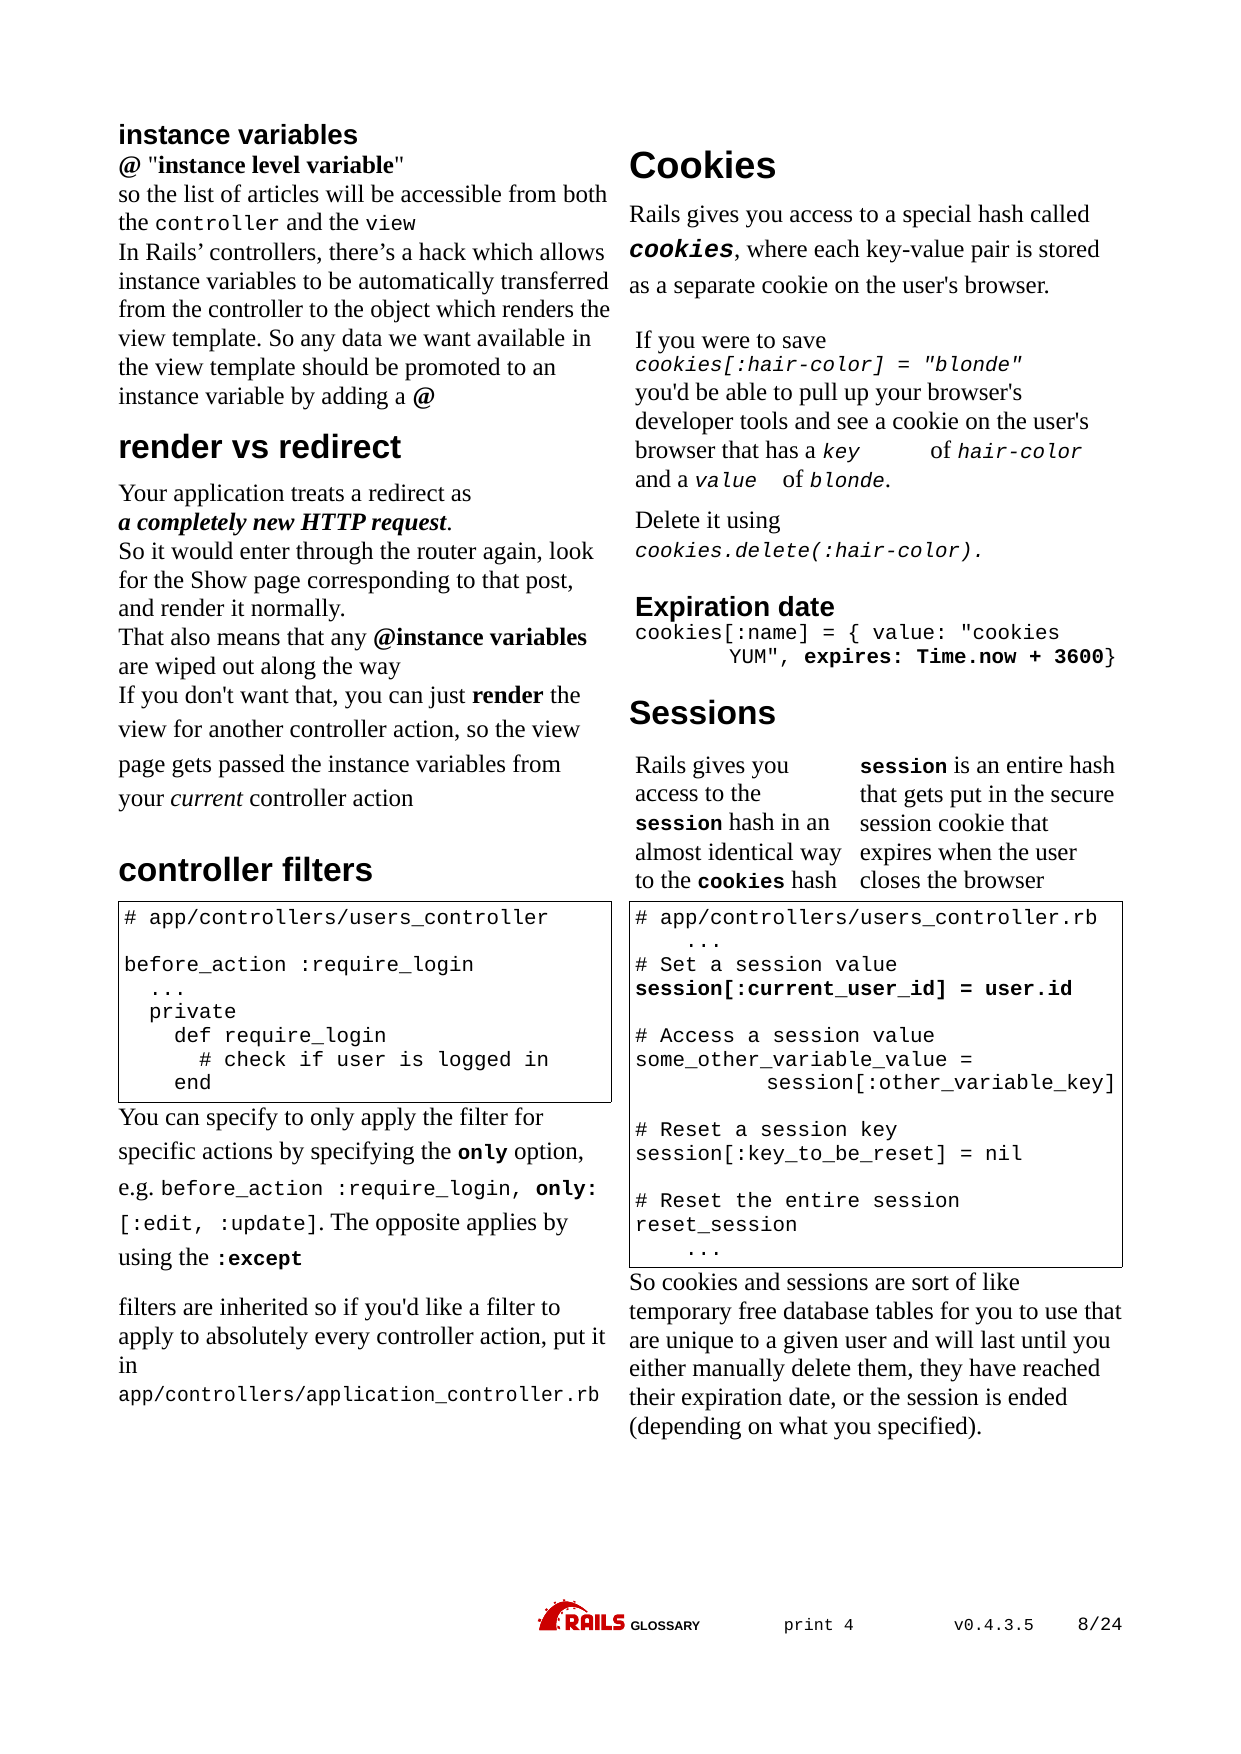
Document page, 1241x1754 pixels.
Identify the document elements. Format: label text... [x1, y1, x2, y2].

subtitle instance variables [118, 118, 611, 150]
table_cell Delete it using cookies.delete(:hair-color). [629, 500, 1122, 570]
text @ "instance level variable" [118, 150, 611, 179]
table_cell Expiration date cookies[:name] = { value: "cookies YUM", expires: Time.now + 3600} [629, 570, 1122, 675]
text Your application treats a redirect as [118, 478, 611, 507]
text Rails gives you access to a special hash called cookies, where each key-value pair is stored as a separate cookie on the user's browser. [629, 199, 1122, 299]
text filters are inherited so if you'd like a filter to apply to absolutely every controller action, put it in app/controllers/application_controller.rb [118, 1292, 611, 1408]
subtitle controller filters [118, 850, 611, 888]
subtitle Cookies [629, 143, 1122, 187]
text so the list of articles will be accessible from both the controller and the view [118, 179, 611, 237]
text In Rails’ controllers, there’s a hack which allows instance variables to be automatically transferred from the controller to the object which renders the view template. So any data we want available in the view template should be promoted to an [118, 237, 611, 381]
subtitle render vs redirect [118, 427, 611, 466]
subtitle Sessions [629, 693, 1122, 731]
table_cell # app/controllers/users_controller.rb ... # Set a session value session[:current_user_id] = user.id # Access a session value some_other_variable_value = session[:other_variable_key] # Reset a session key session[:key_to_be_reset] = nil # Reset the entire session reset_session ... [630, 902, 1122, 1267]
text a completely new HTTP request. [118, 507, 611, 536]
table_header session is an entire hash that gets put in the secure session cookie that expires when the user closes the browser [854, 744, 1122, 901]
table_header If you were to save cookies[:hair-color] = "blonde" you'd be able to pull up your browser's developer tools and see a cookie on the user's browser that has a key of hair-color and a value of blonde. [629, 319, 1122, 500]
text instance variable by adding a @ [118, 381, 611, 409]
text You can specify to only apply the filter for specific actions by specifying the only option, e.g. before_action :require_login, only: [:edit, :update]. The opposite applies by using the :except [118, 1103, 611, 1272]
text So cookies and sessions are sort of like temporary free database tables for you to use that are unique to a given user and will last until you either manually delete them, they have reached their expiration date, or the session is ended (depending on what you specified). [629, 1268, 1122, 1440]
table_header Rails gives you access to the session hash in an almost identical way to the cookies hash [629, 744, 854, 901]
text If you don't want that, you can just render the view for another controller action, so the view page gets passed the instance variables from your current controller action [118, 680, 611, 812]
table_header # app/controllers/users_controller before_action :require_login ... private def require_login # check if user is logged in end [119, 902, 611, 1102]
text So it would enter through the router again, look for the Show page corresponding to that post, and render it normally. [118, 536, 611, 622]
text That also means that any @instance variables are wiped out along the way [118, 622, 611, 680]
